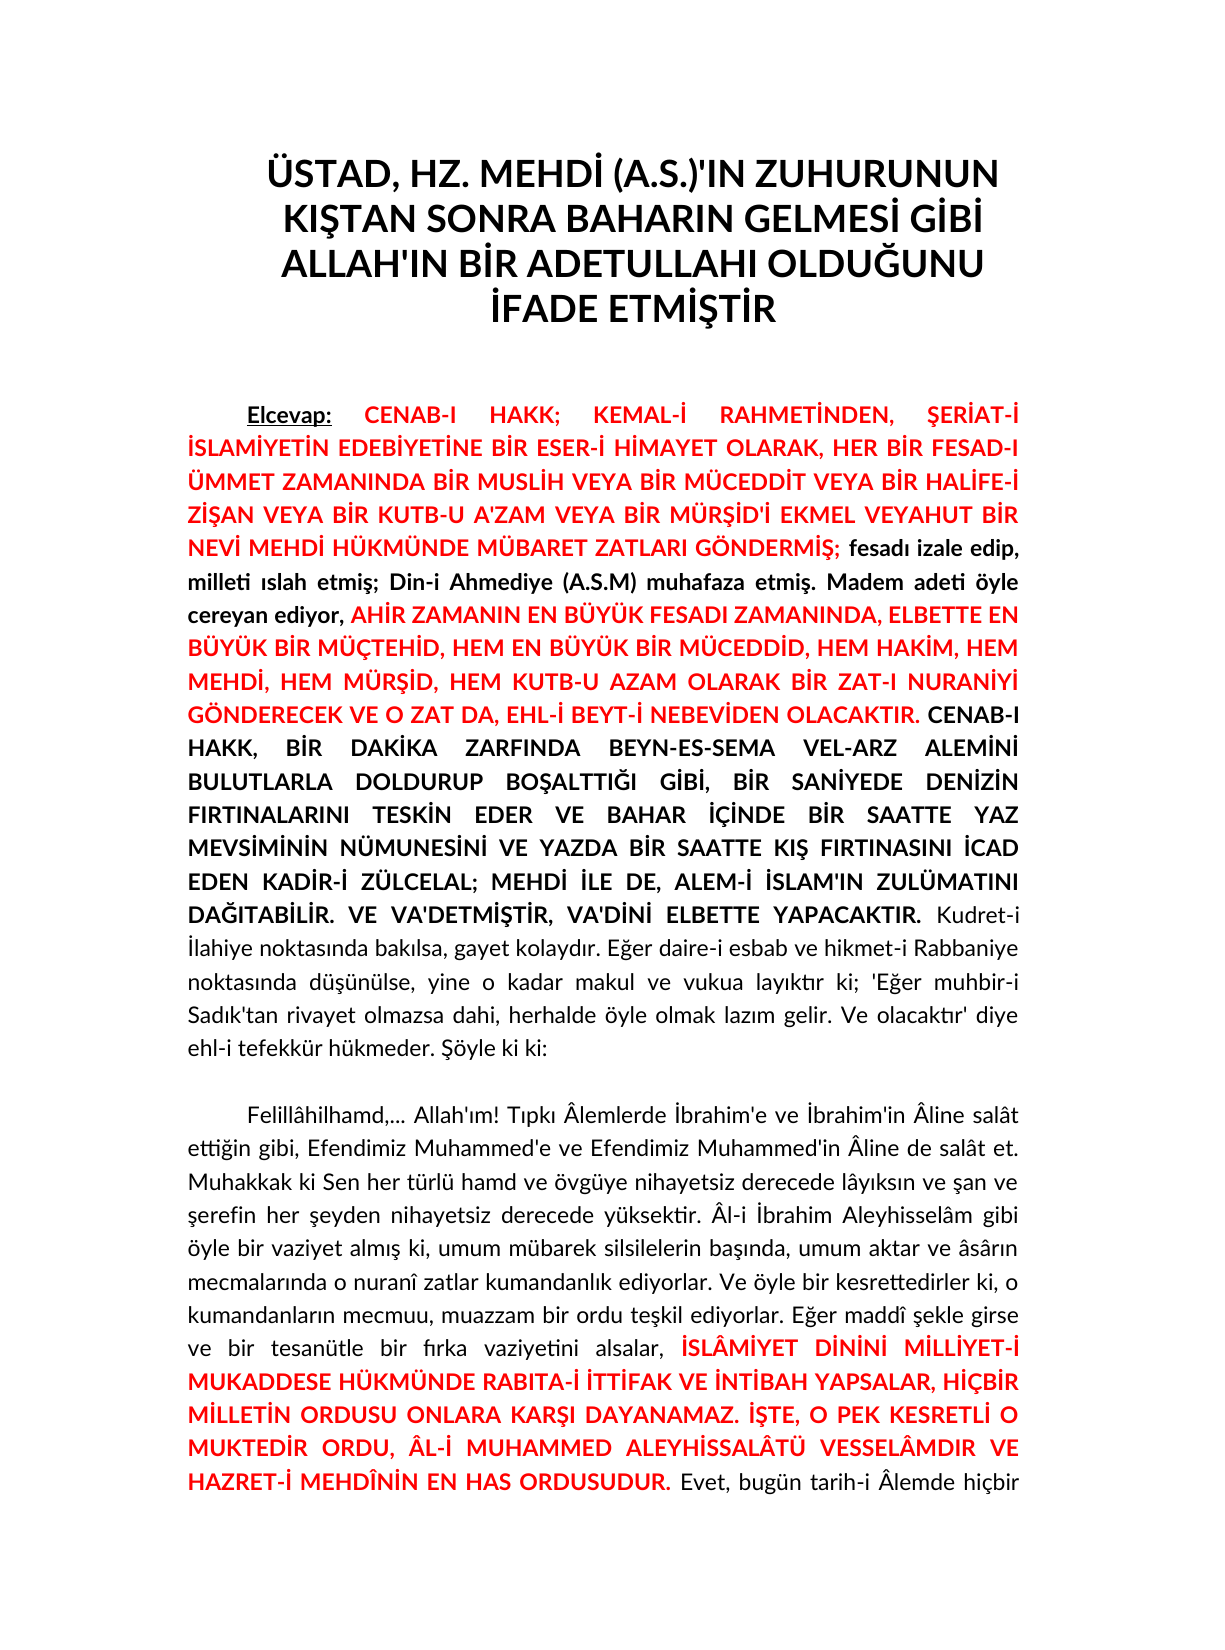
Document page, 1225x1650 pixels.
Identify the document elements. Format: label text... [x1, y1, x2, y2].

text ÜSTAD, HZ. MEHDİ (A.S.)'IN ZUHURUNUN KIŞTAN SONRA BAHARIN GELMESİ GİBİ ALLAH'IN BİR ADETULLAHI OLDUĞUNU İFADE ETMİŞTİR [247, 150, 1020, 330]
text Elcevap: CENAB-I HAKK; KEMAL-İ RAHMETİNDEN, ŞERİAT-İ İSLAMİYETİN EDEBİYETİNE BİR ESER-İ HİMAYET OLARAK, HER BİR FESAD-I ÜMMET ZAMANINDA BİR MUSLİH VEYA BİR MÜCEDDİT VEYA BİR HALİFE-İ ZİŞAN VEYA BİR KUTB-U A'ZAM VEYA BİR MÜRŞİD'İ EKMEL VEYAHUT BİR NEVİ MEHDİ HÜKMÜNDE MÜBARET ZATLARI GÖNDERMİŞ; fesadı izale edip, milleti ıslah etmiş; Din-i Ahmediye (A.S.M) muhafaza etmiş. Madem adeti öyle cereyan ediyor, AHİR ZAMANIN EN BÜYÜK FESADI ZAMANINDA, ELBETTE EN BÜYÜK BİR MÜÇTEHİD, HEM EN BÜYÜK BİR MÜCEDDİD, HEM HAKİM, HEM MEHDİ, HEM MÜRŞİD, HEM KUTB-U AZAM OLARAK BİR ZAT-I NURANİYİ GÖNDERECEK VE O ZAT DA, EHL-İ BEYT-İ NEBEVİDEN OLACAKTIR. CENAB-I HAKK, BİR DAKİKA ZARFINDA BEYN-ES-SEMA VEL-ARZ ALEMİNİ BULUTLARLA DOLDURUP BOŞALTTIĞI GİBİ, BİR SANİYEDE DENİZİN FIRTINALARINI TESKİN EDER VE BAHAR İÇİNDE BİR SAATTE YAZ MEVSİMİNİN NÜMUNESİNİ VE YAZDA BİR SAATTE KIŞ FIRTINASINI İCAD EDEN KADİR-İ ZÜLCELAL; MEHDİ İLE DE, ALEM-İ İSLAM'IN ZULÜMATINI DAĞITABİLİR. VE VA'DETMİŞTİR, VA'DİNİ ELBETTE YAPACAKTIR. Kudret-i İlahiye noktasında bakılsa, gayet kolaydır. Eğer daire-i esbab ve hikmet-i Rabbaniye noktasında düşünülse, yine o kadar makul ve vukua layıktır ki; 'Eğer muhbir-i Sadık'tan rivayet olmazsa dahi, herhalde öyle olmak lazım gelir. Ve olacaktır' diye ehl-i tefekkür hükmeder. Şöyle ki ki: [187, 397, 1020, 1063]
text Felillâhilhamd,... Allah'ım! Tıpkı Âlemlerde İbrahim'e ve İbrahim'in Âline salât ettiğin gibi, Efendimiz Muhammed'e ve Efendimiz Muhammed'in Âline de salât et. Muhakkak ki Sen her türlü hamd ve övgüye nihayetsiz derecede lâyıksın ve şan ve şerefin her şeyden nihayetsiz derecede yüksektir. Âl-i İbrahim Aleyhisselâm gibi öyle bir vaziyet almış ki, umum mübarek silsilelerin başında, umum aktar ve âsârın mecmalarında o nuranî zatlar kumandanlık ediyorlar. Ve öyle bir kesrettedirler ki, o kumandanların mecmuu, muazzam bir ordu teşkil ediyorlar. Eğer maddî şekle girse ve bir tesanütle bir fırka vaziyetini alsalar, İSLÂMİYET DİNİNİ MİLLİYET-İ MUKADDESE HÜKMÜNDE RABITA-İ İTTİFAK VE İNTİBAH YAPSALAR, HİÇBİR MİLLETİN ORDUSU ONLARA KARŞI DAYANAMAZ. İŞTE, O PEK KESRETLİ O MUKTEDİR ORDU, ÂL-İ MUHAMMED ALEYHİSSALÂTÜ VESSELÂMDIR VE HAZRET-İ MEHDÎNİN EN HAS ORDUSUDUR. Evet, bugün tarih-i Âlemde hiçbir [187, 1097, 1020, 1497]
